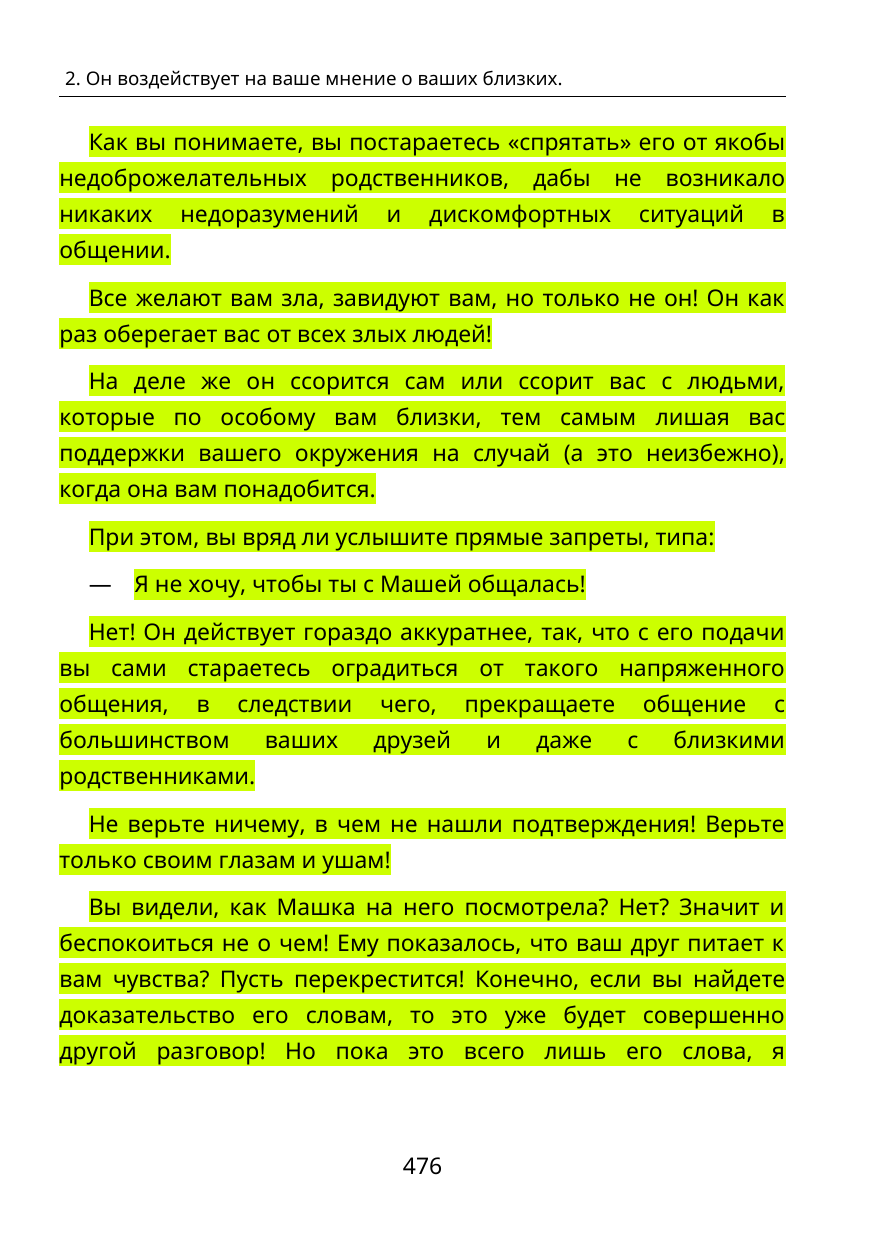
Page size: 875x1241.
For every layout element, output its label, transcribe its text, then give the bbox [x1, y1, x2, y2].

text На деле же он ссорится сам или ссорит вас с людьми, которые по особому вам близки, тем самым лишая вас поддержки вашего окружения на случай (а это неизбежно), когда она вам понадобится. [59, 365, 786, 504]
text При этом, вы вряд ли услышите прямые запреты, типа: [59, 521, 786, 552]
text Не верьте ничему, в чем не нашли подтверждения! Верьте только своим глазам и ушам! [59, 808, 786, 875]
text Как вы понимаете, вы постараетесь «спрятать» его от якобы недоброжелательных родственников, дабы не возникало никаких недоразумений и дискомфортных ситуаций в общении. [59, 126, 786, 265]
text Все желают вам зла, завидуют вам, но только не он! Он как раз оберегает вас от всех злых людей! [59, 282, 786, 349]
text Нет! Он действует гораздо аккуратнее, так, что с его подачи вы сами стараетесь оградиться от такого напряженного общения, в следствии чего, прекращаете общение с большинством ваших друзей и даже с близкими родственниками. [59, 616, 786, 791]
list Я не хочу, чтобы ты с Машей общалась! [59, 568, 786, 600]
text Вы видели, как Машка на него посмотрела? Нет? Значит и беспокоиться не о чем! Ему показалось, что ваш друг питает к вам чувства? Пусть перекрестится! Конечно, если вы найдете доказательство его словам, то это уже будет совершенно другой разговор! Но пока это всего лишь его слова, я [59, 891, 786, 1066]
